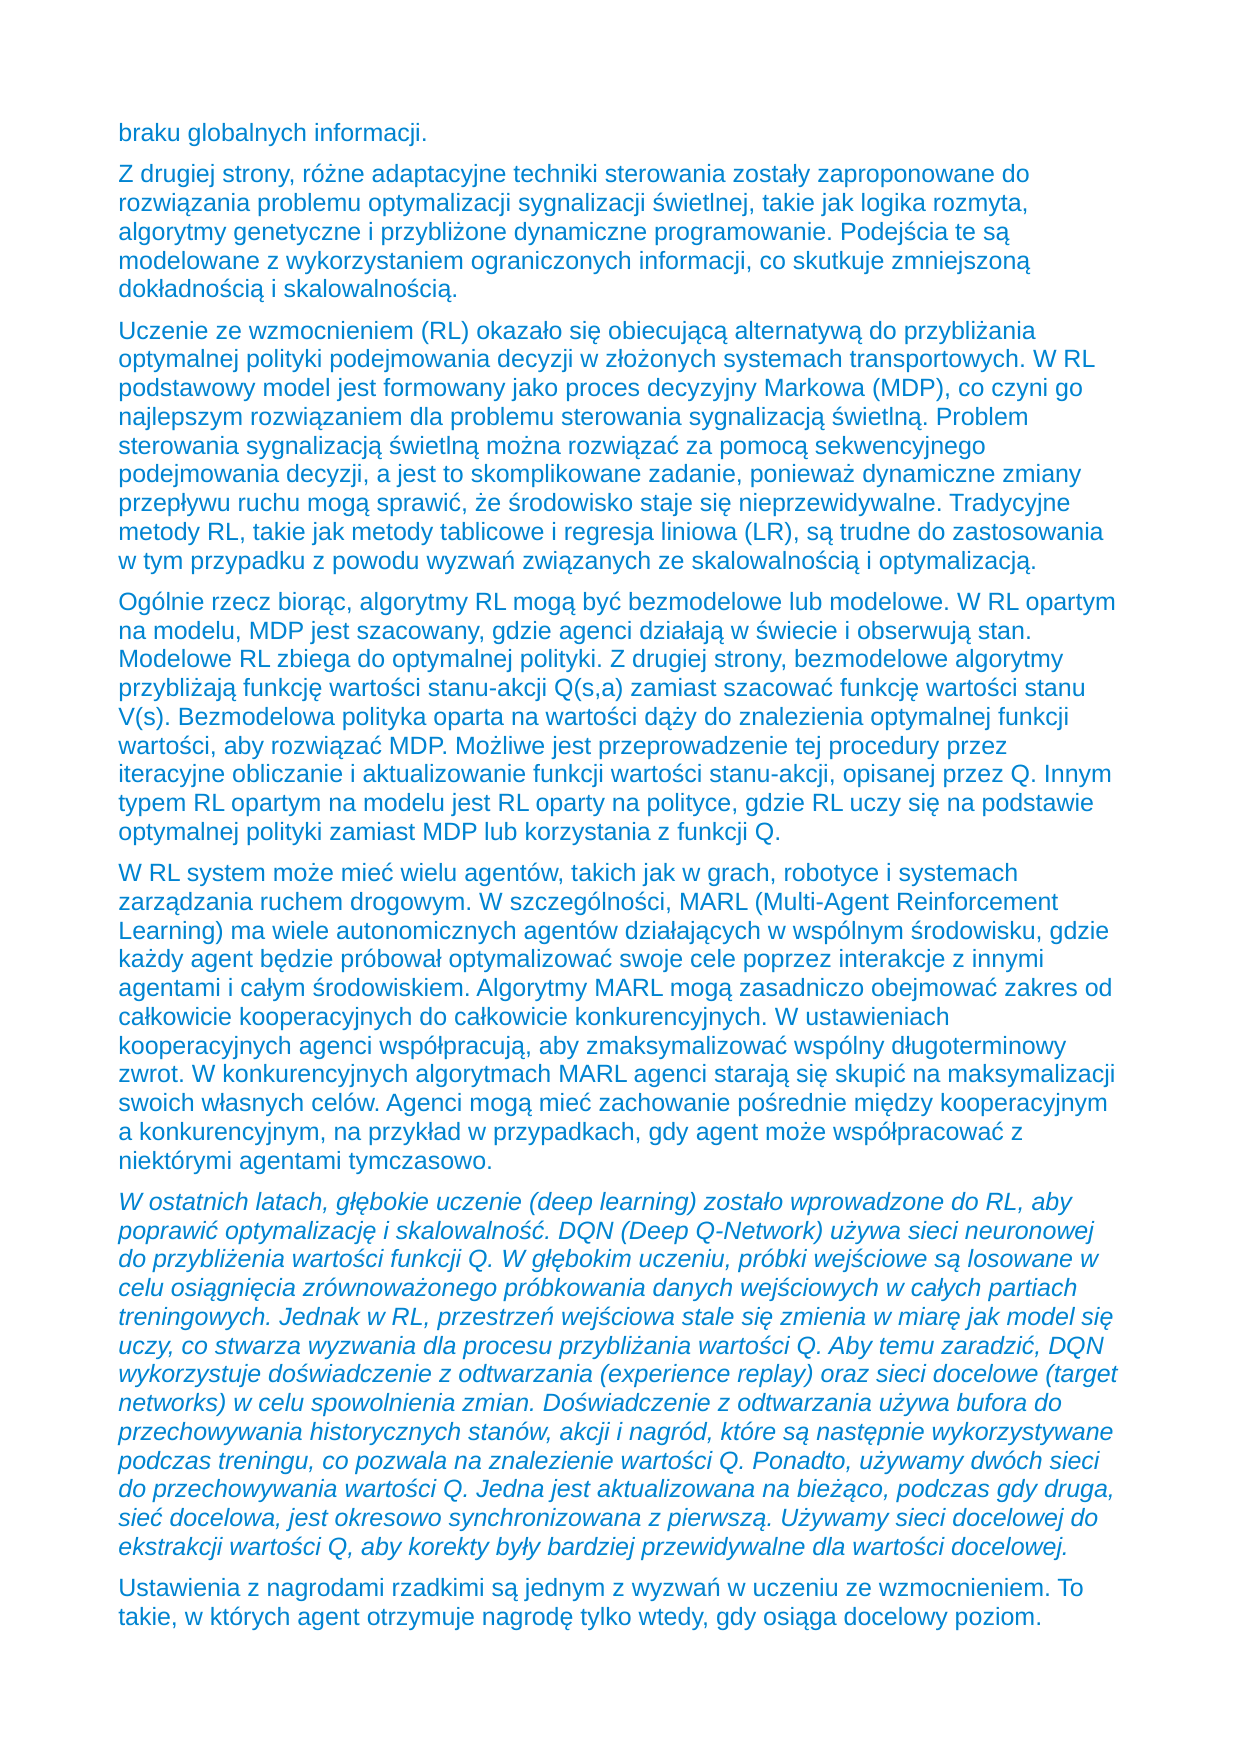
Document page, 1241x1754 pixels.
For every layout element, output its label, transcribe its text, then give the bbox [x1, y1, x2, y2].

text W RL system może mieć wielu agentów, takich jak w grach, robotyce i systemach zarządzania ruchem drogowym. W szczególności, MARL (Multi-Agent Reinforcement Learning) ma wiele autonomicznych agentów działających w wspólnym środowisku, gdzie każdy agent będzie próbował optymalizować swoje cele poprzez interakcje z innymi agentami i całym środowiskiem. Algorytmy MARL mogą zasadniczo obejmować zakres od całkowicie kooperacyjnych do całkowicie konkurencyjnych. W ustawieniach kooperacyjnych agenci współpracują, aby zmaksymalizować wspólny długoterminowy zwrot. W konkurencyjnych algorytmach MARL agenci starają się skupić na maksymalizacji swoich własnych celów. Agenci mogą mieć zachowanie pośrednie między kooperacyjnym a konkurencyjnym, na przykład w przypadkach, gdy agent może współpracować z niektórymi agentami tymczasowo. [118, 858, 1122, 1174]
text braku globalnych informacji. [118, 118, 1122, 147]
text W ostatnich latach, głębokie uczenie (deep learning) zostało wprowadzone do RL, aby poprawić optymalizację i skalowalność. DQN (Deep Q-Network) używa sieci neuronowej do przybliżenia wartości funkcji Q. W głębokim uczeniu, próbki wejściowe są losowane w celu osiągnięcia zrównoważonego próbkowania danych wejściowych w całych partiach treningowych. Jednak w RL, przestrzeń wejściowa stale się zmienia w miarę jak model się uczy, co stwarza wyzwania dla procesu przybliżania wartości Q. Aby temu zaradzić, DQN wykorzystuje doświadczenie z odtwarzania (experience replay) oraz sieci docelowe (target networks) w celu spowolnienia zmian. Doświadczenie z odtwarzania używa bufora do przechowywania historycznych stanów, akcji i nagród, które są następnie wykorzystywane podczas treningu, co pozwala na znalezienie wartości Q. Ponadto, używamy dwóch sieci do przechowywania wartości Q. Jedna jest aktualizowana na bieżąco, podczas gdy druga, sieć docelowa, jest okresowo synchronizowana z pierwszą. Używamy sieci docelowej do ekstrakcji wartości Q, aby korekty były bardziej przewidywalne dla wartości docelowej. [118, 1187, 1122, 1561]
text Ogólnie rzecz biorąc, algorytmy RL mogą być bezmodelowe lub modelowe. W RL opartym na modelu, MDP jest szacowany, gdzie agenci działają w świecie i obserwują stan. Modelowe RL zbiega do optymalnej polityki. Z drugiej strony, bezmodelowe algorytmy przybliżają funkcję wartości stanu-akcji Q(s,a) zamiast szacować funkcję wartości stanu V(s). Bezmodelowa polityka oparta na wartości dąży do znalezienia optymalnej funkcji wartości, aby rozwiązać MDP. Możliwe jest przeprowadzenie tej procedury przez iteracyjne obliczanie i aktualizowanie funkcji wartości stanu-akcji, opisanej przez Q. Innym typem RL opartym na modelu jest RL oparty na polityce, gdzie RL uczy się na podstawie optymalnej polityki zamiast MDP lub korzystania z funkcji Q. [118, 587, 1122, 846]
text Z drugiej strony, różne adaptacyjne techniki sterowania zostały zaproponowane do rozwiązania problemu optymalizacji sygnalizacji świetlnej, takie jak logika rozmyta, algorytmy genetyczne i przybliżone dynamiczne programowanie. Podejścia te są modelowane z wykorzystaniem ograniczonych informacji, co skutkuje zmniejszoną dokładnością i skalowalnością. [118, 159, 1122, 303]
text Uczenie ze wzmocnieniem (RL) okazało się obiecującą alternatywą do przybliżania optymalnej polityki podejmowania decyzji w złożonych systemach transportowych. W RL podstawowy model jest formowany jako proces decyzyjny Markowa (MDP), co czyni go najlepszym rozwiązaniem dla problemu sterowania sygnalizacją świetlną. Problem sterowania sygnalizacją świetlną można rozwiązać za pomocą sekwencyjnego podejmowania decyzji, a jest to skomplikowane zadanie, ponieważ dynamiczne zmiany przepływu ruchu mogą sprawić, że środowisko staje się nieprzewidywalne. Tradycyjne metody RL, takie jak metody tablicowe i regresja liniowa (LR), są trudne do zastosowania w tym przypadku z powodu wyzwań związanych ze skalowalnością i optymalizacją. [118, 316, 1122, 574]
text Ustawienia z nagrodami rzadkimi są jednym z wyzwań w uczeniu ze wzmocnieniem. To takie, w których agent otrzymuje nagrodę tylko wtedy, gdy osiąga docelowy poziom. [118, 1573, 1122, 1631]
